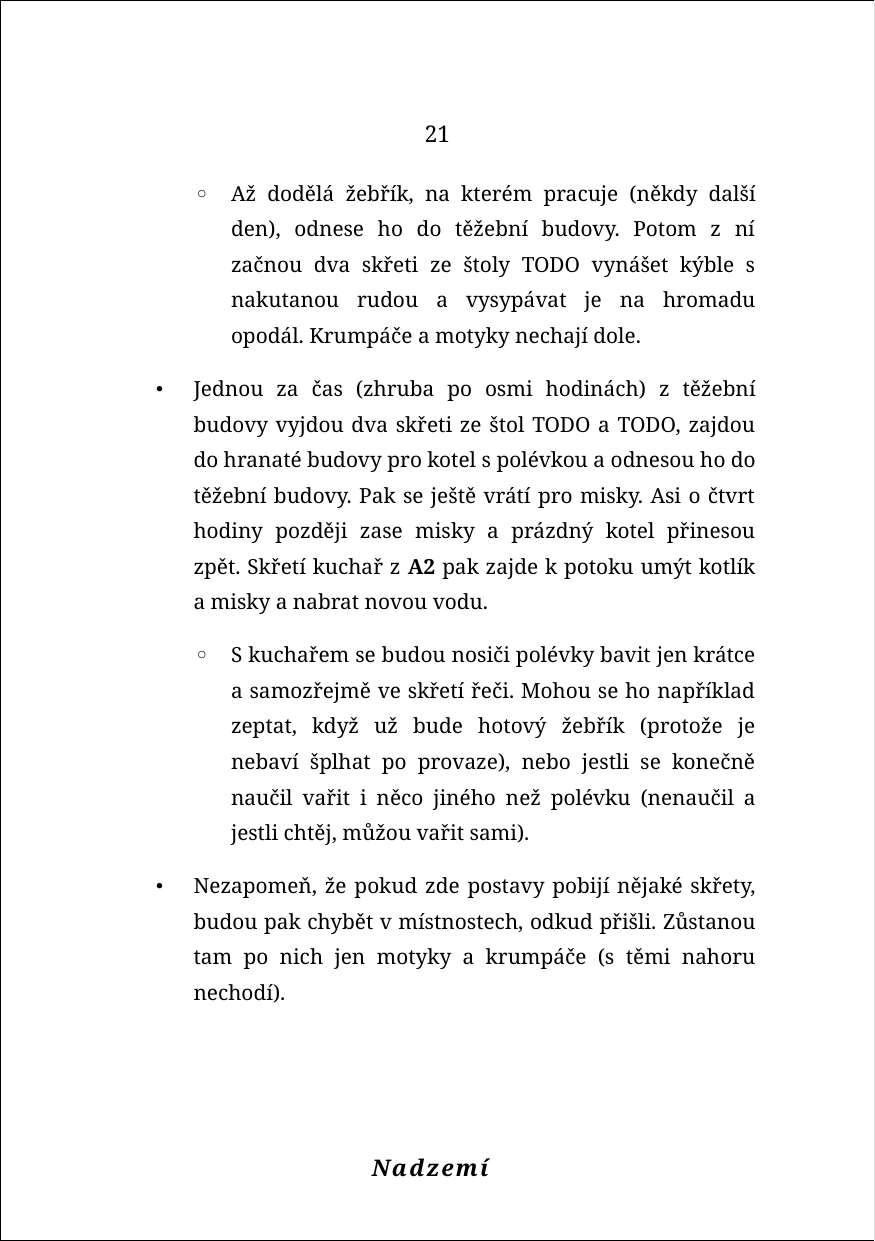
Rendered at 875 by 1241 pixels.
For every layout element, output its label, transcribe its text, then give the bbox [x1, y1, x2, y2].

list Až dodělá žebřík, na kterém pracuje (někdy další den), odnese ho do těžební budovy. Potom z ní začnou dva skřeti ze štoly TODO vynášet kýble s nakutanou rudou a vysypávat je na hromadu opodál. Krumpáče a motyky nechají dole. [193, 179, 756, 349]
list S kuchařem se budou nosiči polévky bavit jen krátce a samozřejmě ve skřetí řeči. Mohou se ho například zeptat, když už bude hotový žebřík (protože je nebaví šplhat po provaze), nebo jestli se konečně naučil vařit i něco jiného než polévku (nenaučil a jestli chtěj, můžou vařit sami). [193, 641, 756, 847]
list Nezapomeň, že pokud zde postavy pobijí nějaké skřety, budou pak chybět v místnostech, odkud přišli. Zůstanou tam po nich jen motyky a krumpáče (s těmi nahoru nechodí). [156, 871, 756, 1006]
list Jednou za čas (zhruba po osmi hodinách) z těžební budovy vyjdou dva skřeti ze štol TODO a TODO, zajdou do hranaté budovy pro kotel s polévkou a odnesou ho do těžební budovy. Pak se ještě vrátí pro misky. Asi o čtvrt hodiny později zase misky a prázdný kotel přinesou zpět. Skřetí kuchař z A2 pak zajde k potoku umýt kotlík a misky a nabrat novou vodu. [156, 374, 756, 616]
